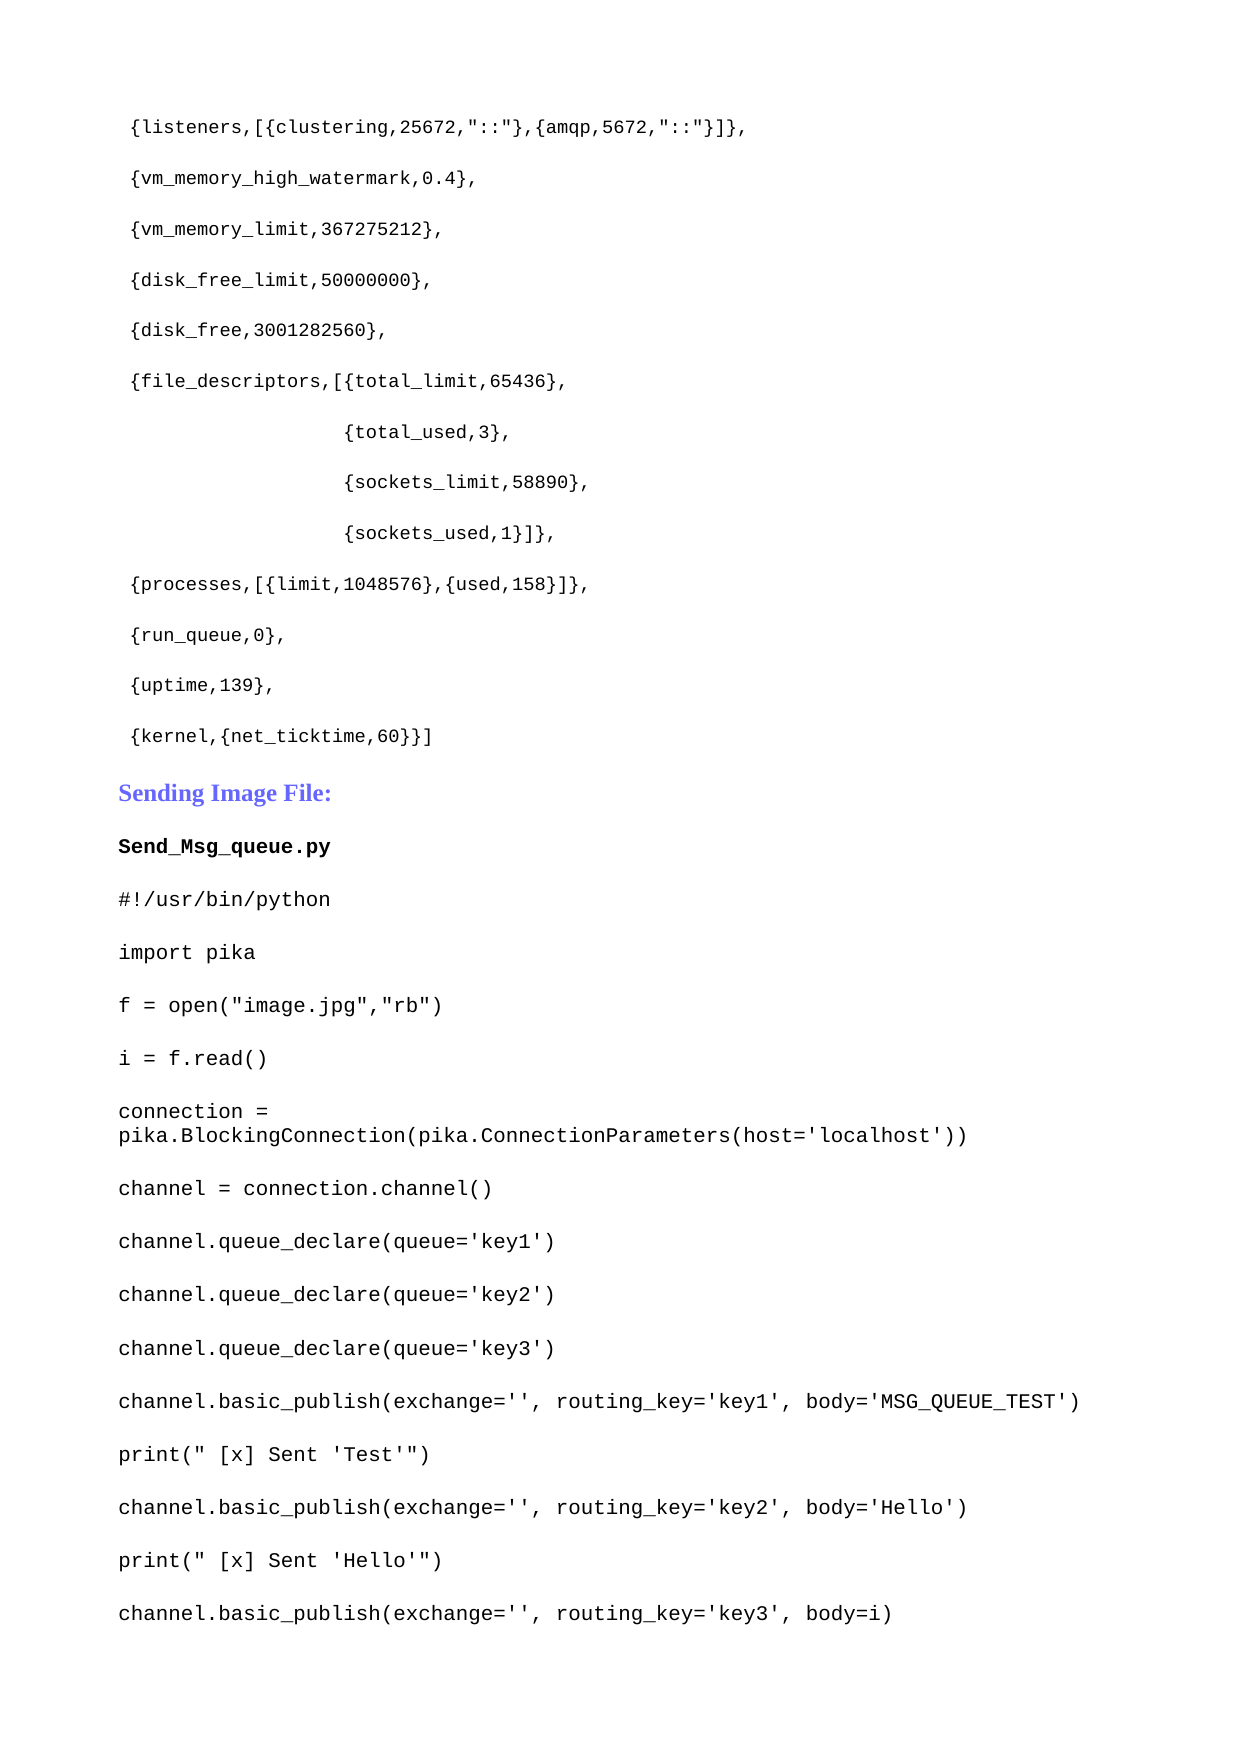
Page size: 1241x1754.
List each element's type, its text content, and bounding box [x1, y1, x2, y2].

text {uptime,139}, [118, 676, 1122, 697]
text {kernel,{net_ticktime,60}}] [118, 727, 1122, 748]
text channel.basic_publish(exchange='', routing_key='key2', body='Hello') [118, 1497, 1122, 1521]
text Send_Msg_queue.py [118, 836, 1122, 859]
text i = f.read() [118, 1048, 1122, 1072]
text channel.basic_publish(exchange='', routing_key='key1', body='MSG_QUEUE_TEST') [118, 1391, 1122, 1414]
text channel.queue_declare(queue='key2') [118, 1284, 1122, 1308]
text print(" [x] Sent 'Hello'") [118, 1550, 1122, 1574]
text {total_used,3}, [118, 422, 1122, 444]
text print(" [x] Sent 'Test'") [118, 1444, 1122, 1467]
text channel.queue_declare(queue='key1') [118, 1231, 1122, 1255]
text {processes,[{limit,1048576},{used,158}]}, [118, 575, 1122, 596]
text channel.queue_declare(queue='key3') [118, 1338, 1122, 1361]
text Sending Image File: [118, 778, 1122, 806]
text {vm_memory_high_watermark,0.4}, [118, 169, 1122, 190]
text {file_descriptors,[{total_limit,65436}, [118, 372, 1122, 393]
text {vm_memory_limit,367275212}, [118, 219, 1122, 241]
text connection = pika.BlockingConnection(pika.ConnectionParameters(host='localhost')) [118, 1101, 1122, 1149]
text {sockets_limit,58890}, [118, 473, 1122, 494]
text #!/usr/bin/python [118, 889, 1122, 913]
text {disk_free_limit,50000000}, [118, 270, 1122, 292]
text import pika [118, 942, 1122, 966]
text channel.basic_publish(exchange='', routing_key='key3', body=i) [118, 1603, 1122, 1627]
text {sockets_used,1}]}, [118, 524, 1122, 545]
text f = open("image.jpg","rb") [118, 995, 1122, 1019]
text {run_queue,0}, [118, 625, 1122, 647]
text {listeners,[{clustering,25672,"::"},{amqp,5672,"::"}]}, [118, 118, 1122, 139]
text channel = connection.channel() [118, 1178, 1122, 1202]
text {disk_free,3001282560}, [118, 321, 1122, 342]
